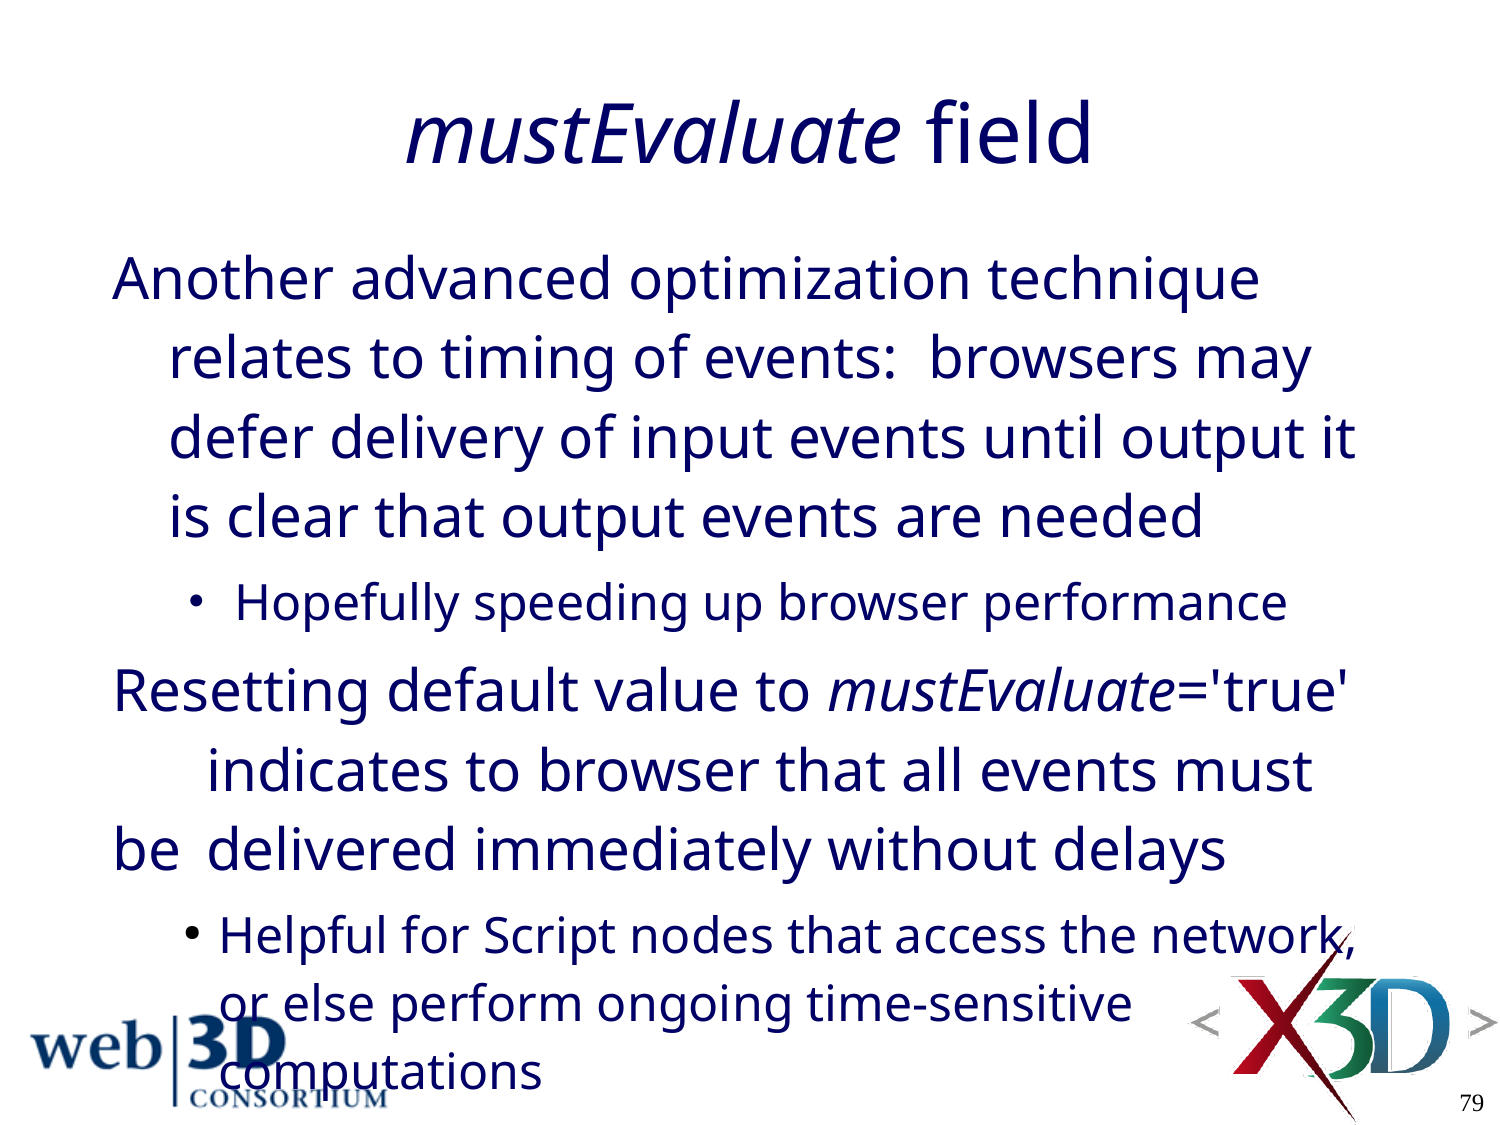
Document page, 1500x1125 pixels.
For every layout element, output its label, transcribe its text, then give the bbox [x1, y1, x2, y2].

picture [225, 998, 241, 1018]
picture [289, 998, 303, 1005]
list Another advanced optimization technique relates to timing of events: browsers may defer delivery of input events until output it is clear that output events are needed Hopefully speeding up browser performance Resetting default value to mustEvaluate='true' indicates to browser that all events must be delivered immediately without delays Helpful for Script nodes that access the network, or else perform ongoing time-sensitive computations [112, 237, 1388, 986]
picture [406, 1076, 413, 1086]
picture [1187, 926, 1500, 1125]
picture [398, 998, 412, 1018]
title mustEvaluate field [112, 44, 1388, 218]
picture [354, 998, 368, 1005]
picture [12, 998, 413, 1118]
